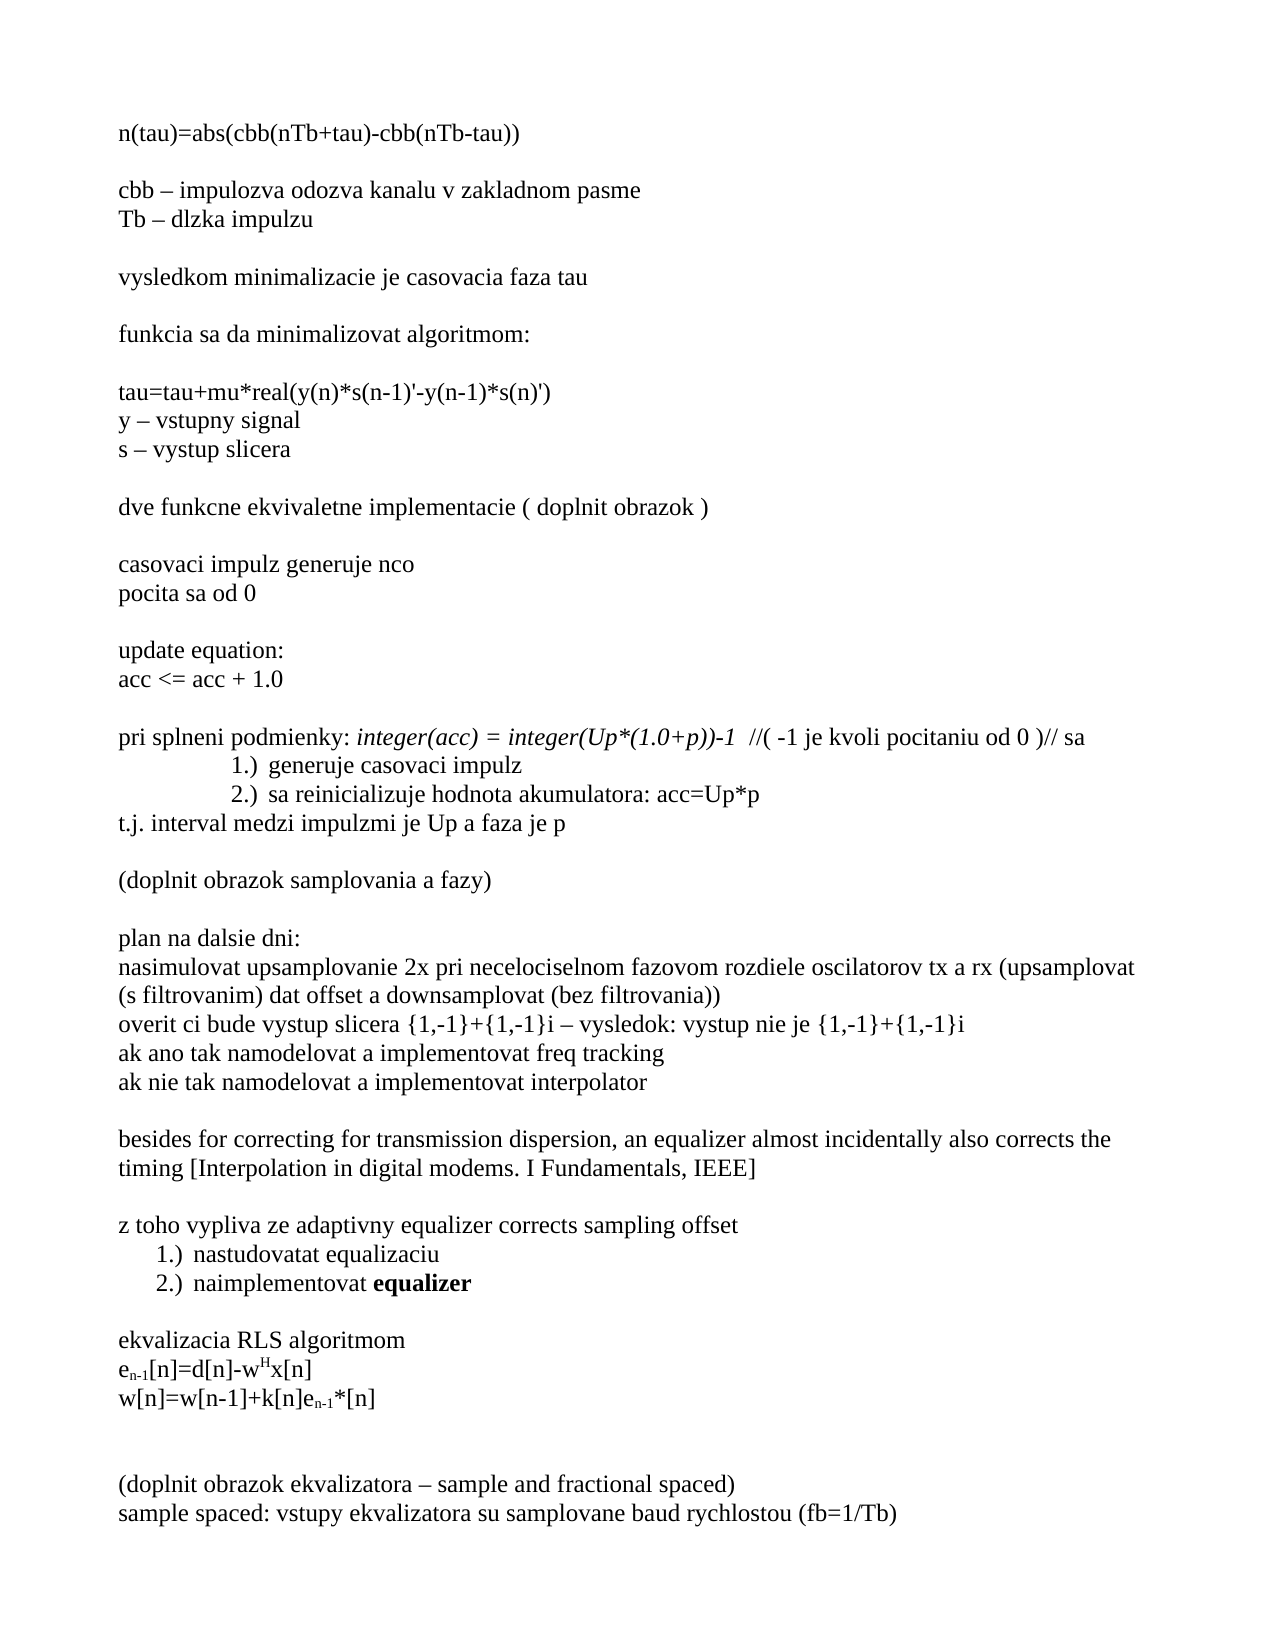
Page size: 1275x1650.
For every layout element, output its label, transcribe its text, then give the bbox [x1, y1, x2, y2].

text s – vystup slicera [118, 434, 1157, 463]
text ak ano tak namodelovat a implementovat freq tracking [118, 1038, 1157, 1067]
text acc <= acc + 1.0 [118, 664, 1157, 693]
text funkcia sa da minimalizovat algoritmom: [118, 319, 1157, 348]
text n(tau)=abs(cbb(nTb+tau)-cbb(nTb-tau)) [118, 118, 1157, 147]
list naimplementovat equalizer [156, 1268, 1157, 1297]
text vysledkom minimalizacie je casovacia faza tau [118, 262, 1157, 291]
text ekvalizacia RLS algoritmom [118, 1326, 1157, 1354]
text y – vstupny signal [118, 406, 1157, 434]
text Tb – dlzka impulzu [118, 204, 1157, 233]
text pri splneni podmienky: integer(acc) = integer(Up*(1.0+p))-1 //( -1 je kvoli pocitaniu od 0 )// sa [118, 722, 1157, 751]
text update equation: [118, 636, 1157, 664]
text sample spaced: vstupy ekvalizatora su samplovane baud rychlostou (fb=1/Tb) [118, 1498, 1157, 1527]
text (doplnit obrazok samplovania a fazy) [118, 866, 1157, 894]
text cbb – impulozva odozva kanalu v zakladnom pasme [118, 176, 1157, 204]
text overit ci bude vystup slicera {1,-1}+{1,-1}i – vysledok: vystup nie je {1,-1}+{1,-1}i [118, 1009, 1157, 1038]
text (doplnit obrazok ekvalizatora – sample and fractional spaced) [118, 1469, 1157, 1498]
text t.j. interval medzi impulzmi je Up a faza je p [118, 808, 1157, 837]
text besides for correcting for transmission dispersion, an equalizer almost incidentally also corrects the timing [Interpolation in digital modems. I Fundamentals, IEEE] [118, 1124, 1157, 1182]
list generuje casovaci impulz [231, 751, 1157, 779]
text w[n]=w[n-1]+k[n]en-1*[n] [118, 1383, 1157, 1412]
text nasimulovat upsamplovanie 2x pri necelociselnom fazovom rozdiele oscilatorov tx a rx (upsamplovat (s filtrovanim) dat offset a downsamplovat (bez filtrovania)) [118, 952, 1157, 1009]
text pocita sa od 0 [118, 578, 1157, 607]
text plan na dalsie dni: [118, 923, 1157, 952]
text en-1[n]=d[n]-wHx[n] [118, 1354, 1157, 1383]
text casovaci impulz generuje nco [118, 549, 1157, 578]
text dve funkcne ekvivaletne implementacie ( doplnit obrazok ) [118, 492, 1157, 521]
list sa reinicializuje hodnota akumulatora: acc=Up*p [231, 779, 1157, 808]
text ak nie tak namodelovat a implementovat interpolator [118, 1067, 1157, 1096]
text tau=tau+mu*real(y(n)*s(n-1)'-y(n-1)*s(n)') [118, 377, 1157, 406]
text z toho vypliva ze adaptivny equalizer corrects sampling offset [118, 1211, 1157, 1239]
list nastudovatat equalizaciu [156, 1239, 1157, 1268]
